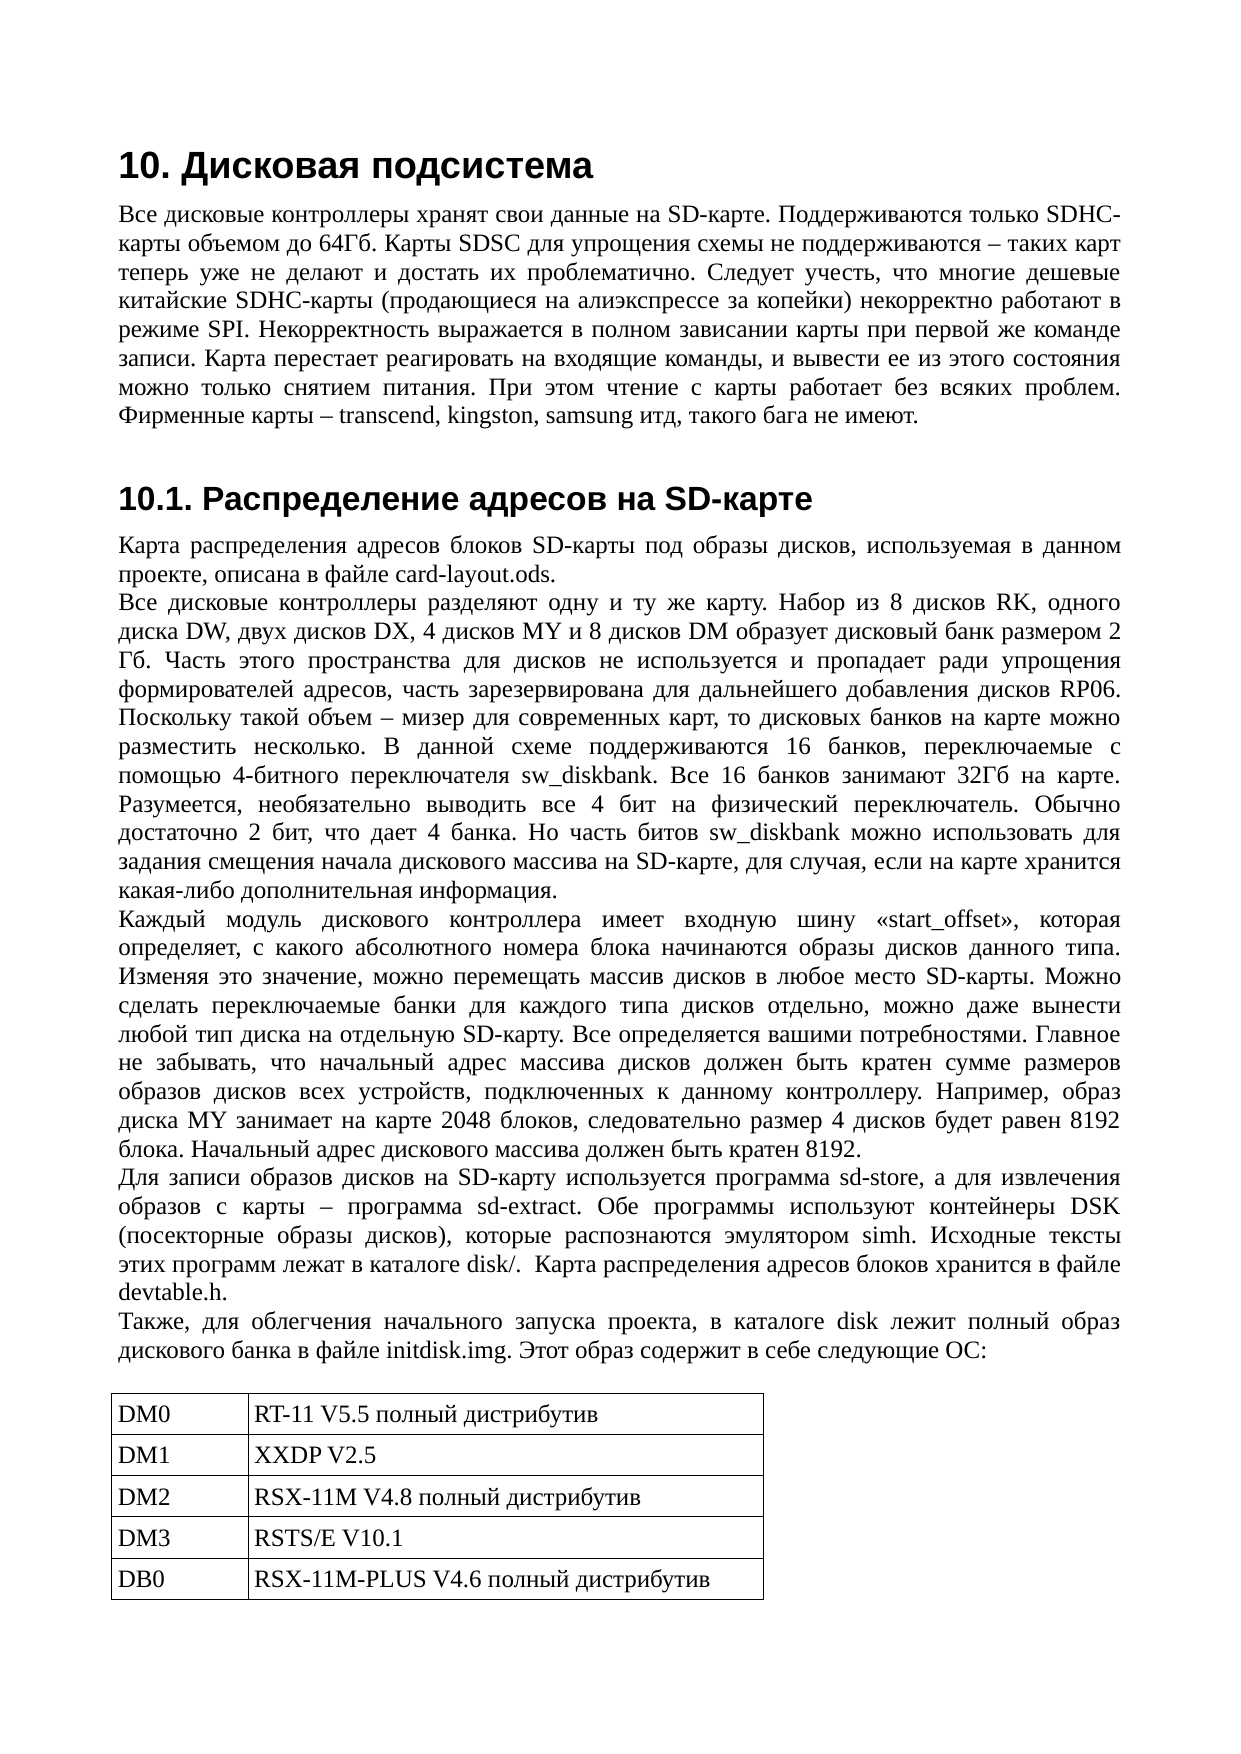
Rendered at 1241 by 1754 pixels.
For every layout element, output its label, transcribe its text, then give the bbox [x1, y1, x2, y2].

subtitle 10. Дисковая подсистема [118, 143, 1122, 187]
table_cell DM3 [112, 1517, 248, 1557]
text Карта распределения адресов блоков SD-карты под образы дисков, используемая в данном проекте, описана в файле card-layout.ods. [118, 530, 1122, 587]
table_cell DB0 [112, 1559, 248, 1599]
text Все дисковые контроллеры хранят свои данные на SD-карте. Поддерживаются только SDHC-карты объемом до 64Гб. Карты SDSC для упрощения схемы не поддерживаются – таких карт теперь уже не делают и достать их проблематично. Следует учесть, что многие дешевые китайские SDHC-карты (продающиеся на алиэкспрессе за копейки) некорректно работают в режиме SPI. Некорректность выражается в полном зависании карты при первой же команде записи. Карта перестает реагировать на входящие команды, и вывести ее из этого состояния можно только снятием питания. При этом чтение с карты работает без всяких проблем. Фирменные карты – transcend, kingston, samsung итд, такого бага не имеют. [118, 199, 1122, 429]
text Каждый модуль дискового контроллера имеет входную шину «start_offset», которая определяет, с какого абсолютного номера блока начинаются образы дисков данного типа. Изменяя это значение, можно перемещать массив дисков в любое место SD-карты. Можно сделать переключаемые банки для каждого типа дисков отдельно, можно даже вынести любой тип диска на отдельную SD-карту. Все определяется вашими потребностями. Главное не забывать, что начальный адрес массива дисков должен быть кратен сумме размеров образов дисков всех устройств, подключенных к данному контроллеру. Например, образ диска MY занимает на карте 2048 блоков, следовательно размер 4 дисков будет равен 8192 блока. Начальный адрес дискового массива должен быть кратен 8192. [118, 904, 1122, 1162]
table_cell RSX-11M V4.8 полный дистрибутив [249, 1476, 763, 1516]
table_header RT-11 V5.5 полный дистрибутив [249, 1394, 763, 1434]
table_cell XXDP V2.5 [249, 1435, 763, 1475]
subtitle 10.1. Распределение адресов на SD-карте [118, 479, 1122, 517]
table_cell DM2 [112, 1476, 248, 1516]
text Также, для облегчения начального запуска проекта, в каталоге disk лежит полный образ дискового банка в файле initdisk.img. Этот образ содержит в себе следующие ОС: [118, 1306, 1122, 1364]
table_cell RSTS/E V10.1 [249, 1517, 763, 1557]
table_cell RSX-11M-PLUS V4.6 полный дистрибутив [249, 1559, 763, 1599]
table_header DM0 [112, 1394, 248, 1434]
table_cell DM1 [112, 1435, 248, 1475]
text Для записи образов дисков на SD-карту используется программа sd-store, а для извлечения образов с карты – программа sd-extract. Обе программы используют контейнеры DSK (посекторные образы дисков), которые распознаются эмулятором simh. Исходные тексты этих программ лежат в каталоге disk/. Карта распределения адресов блоков хранится в файле devtable.h. [118, 1162, 1122, 1306]
text Все дисковые контроллеры разделяют одну и ту же карту. Набор из 8 дисков RK, одного диска DW, двух дисков DX, 4 дисков MY и 8 дисков DM образует дисковый банк размером 2 Гб. Часть этого пространства для дисков не используется и пропадает ради упрощения формирователей адресов, часть зарезервирована для дальнейшего добавления дисков RP06. Поскольку такой объем – мизер для современных карт, то дисковых банков на карте можно разместить несколько. В данной схеме поддерживаются 16 банков, переключаемые с помощью 4-битного переключателя sw_diskbank. Все 16 банков занимают 32Гб на карте. Разумеется, необязательно выводить все 4 бит на физический переключатель. Обычно достаточно 2 бит, что дает 4 банка. Но часть битов sw_diskbank можно использовать для задания смещения начала дискового массива на SD-карте, для случая, если на карте хранится какая-либо дополнительная информация. [118, 587, 1122, 904]
